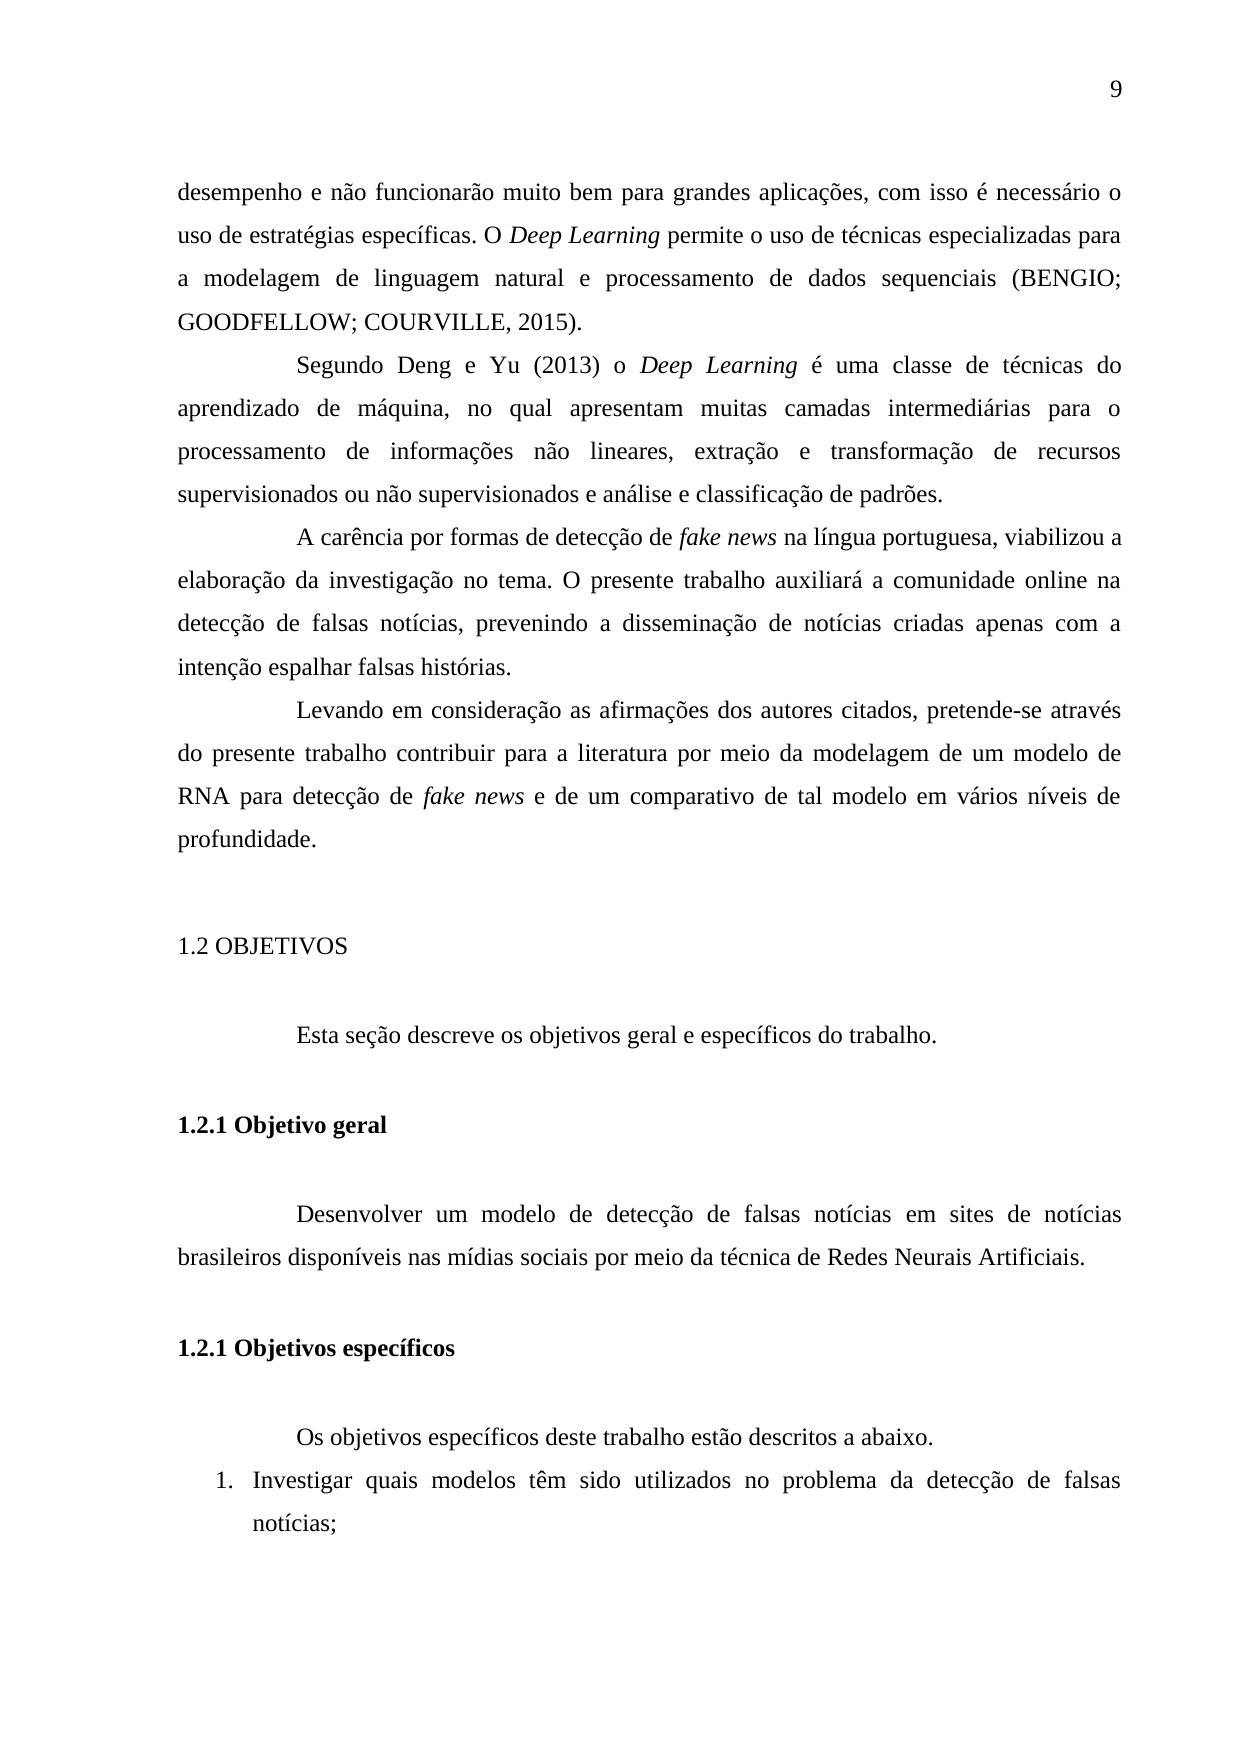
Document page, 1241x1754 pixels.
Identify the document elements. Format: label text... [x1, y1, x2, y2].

text Os objetivos específicos deste trabalho estão descritos a abaixo. [177, 1422, 1122, 1450]
subtitle 1.2 OBJETIVOS [177, 931, 1122, 960]
text Segundo Deng e Yu (2013) o Deep Learning é uma classe de técnicas do aprendizado de máquina, no qual apresentam muitas camadas intermediárias para o processamento de informações não lineares, extração e transformação de recursos supervisionados ou não supervisionados e análise e classificação de padrões. [177, 350, 1122, 508]
subtitle 1.2.1 Objetivo geral [177, 1111, 1122, 1139]
list Investigar quais modelos têm sido utilizados no problema da detecção de falsas notícias; [215, 1465, 1122, 1537]
text desempenho e não funcionarão muito bem para grandes aplicações, com isso é necessário o uso de estratégias específicas. O Deep Learning permite o uso de técnicas especializadas para a modelagem de linguagem natural e processamento de dados sequenciais (BENGIO; GOODFELLOW; COURVILLE, 2015). [177, 177, 1122, 335]
text Desenvolver um modelo de detecção de falsas notícias em sites de notícias brasileiros disponíveis nas mídias sociais por meio da técnica de Redes Neurais Artificiais. [177, 1199, 1122, 1271]
subtitle 1.2.1 Objetivos específicos [177, 1333, 1122, 1362]
text Esta seção descreve os objetivos geral e específicos do trabalho. [177, 1020, 1122, 1048]
text Levando em consideração as afirmações dos autores citados, pretende-se através do presente trabalho contribuir para a literatura por meio da modelagem de um modelo de RNA para detecção de fake news e de um comparativo de tal modelo em vários níveis de profundidade. [177, 695, 1122, 853]
text A carência por formas de detecção de fake news na língua portuguesa, viabilizou a elaboração da investigação no tema. O presente trabalho auxiliará a comunidade online na detecção de falsas notícias, prevenindo a disseminação de notícias criadas apenas com a intenção espalhar falsas histórias. [177, 522, 1122, 680]
